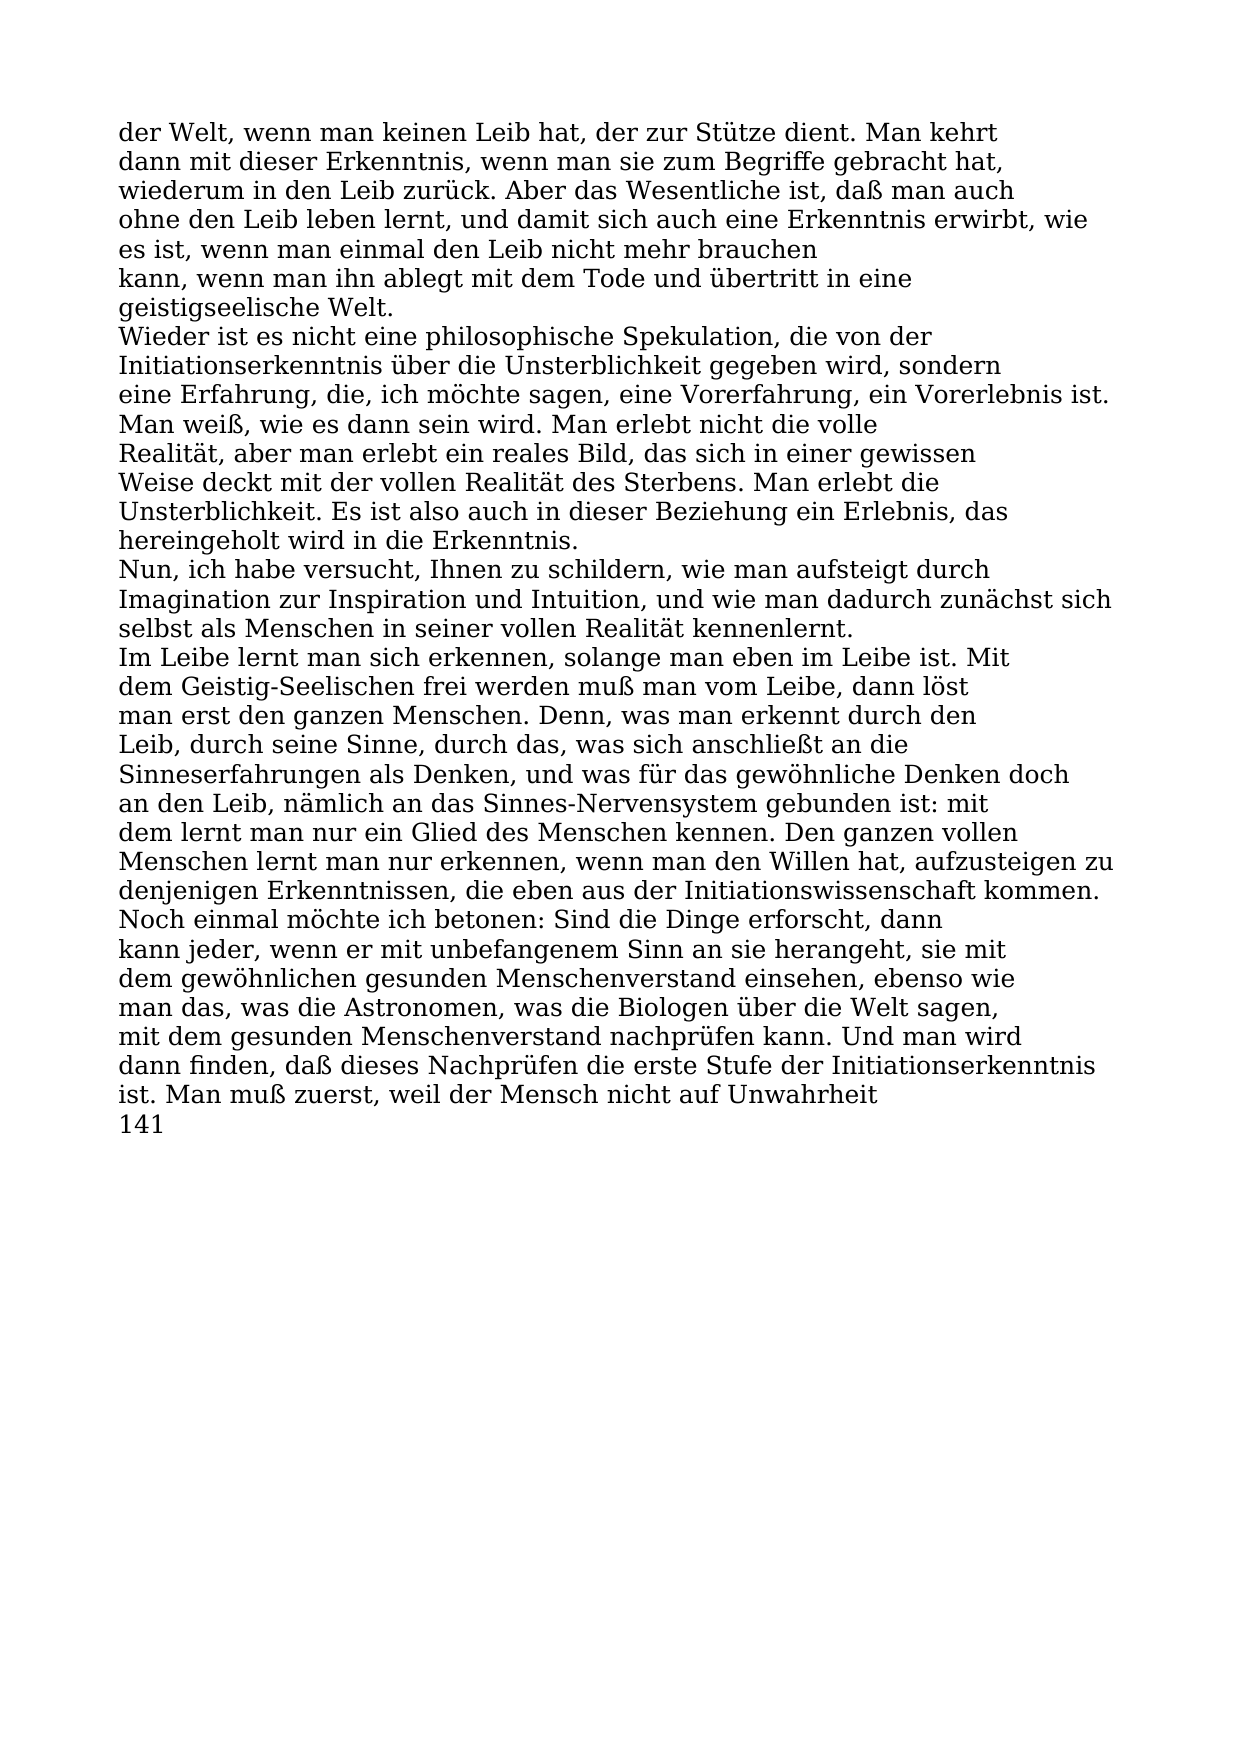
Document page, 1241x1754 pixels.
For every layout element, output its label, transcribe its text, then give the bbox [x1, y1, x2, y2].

text Wieder ist es nicht eine philosophische Spekulation, die von der [118, 322, 1122, 351]
text Imagination zur Inspiration und Intuition, und wie man dadurch zunächst sich selbst als Menschen in seiner vollen Realität kennenlernt. [118, 585, 1122, 643]
text dann mit dieser Erkenntnis, wenn man sie zum Begriffe gebracht hat, [118, 147, 1122, 176]
text der Welt, wenn man keinen Leib hat, der zur Stütze dient. Man kehrt [118, 118, 1122, 147]
text wiederum in den Leib zurück. Aber das Wesentliche ist, daß man auch [118, 176, 1122, 206]
text man das, was die Astronomen, was die Biologen über die Welt sagen, [118, 993, 1122, 1022]
text dem Geistig-Seelischen frei werden muß man vom Leibe, dann löst [118, 672, 1122, 701]
text eine Erfahrung, die, ich möchte sagen, eine Vorerfahrung, ein Vorerlebnis ist. Man weiß, wie es dann sein wird. Man erlebt nicht die volle [118, 381, 1122, 439]
text dem gewöhnlichen gesunden Menschenverstand einsehen, ebenso wie [118, 964, 1122, 993]
text hereingeholt wird in die Erkenntnis. [118, 526, 1122, 556]
text an den Leib, nämlich an das Sinnes-Nervensystem gebunden ist: mit [118, 789, 1122, 818]
text Realität, aber man erlebt ein reales Bild, das sich in einer gewissen [118, 439, 1122, 468]
text dem lernt man nur ein Glied des Menschen kennen. Den ganzen vollen [118, 818, 1122, 847]
text ohne den Leib leben lernt, und damit sich auch eine Erkenntnis erwirbt, wie es ist, wenn man einmal den Leib nicht mehr brauchen [118, 206, 1122, 264]
text man erst den ganzen Menschen. Denn, was man erkennt durch den [118, 701, 1122, 731]
text Initiationserkenntnis über die Unsterblichkeit gegeben wird, sondern [118, 351, 1122, 381]
text Leib, durch seine Sinne, durch das, was sich anschließt an die Sinneserfahrungen als Denken, und was für das gewöhnliche Denken doch [118, 731, 1122, 789]
text dann finden, daß dieses Nachprüfen die erste Stufe der Initiationserkenntnis ist. Man muß zuerst, weil der Mensch nicht auf Unwahrheit [118, 1051, 1122, 1110]
text kann jeder, wenn er mit unbefangenem Sinn an sie herangeht, sie mit [118, 935, 1122, 964]
text 141 [118, 1110, 1122, 1139]
text Menschen lernt man nur erkennen, wenn man den Willen hat, aufzusteigen zu denjenigen Erkenntnissen, die eben aus der Initiationswissenschaft kommen. [118, 847, 1122, 906]
text mit dem gesunden Menschenverstand nachprüfen kann. Und man wird [118, 1022, 1122, 1051]
text Weise deckt mit der vollen Realität des Sterbens. Man erlebt die Unsterblichkeit. Es ist also auch in dieser Beziehung ein Erlebnis, das [118, 468, 1122, 526]
text Nun, ich habe versucht, Ihnen zu schildern, wie man aufsteigt durch [118, 556, 1122, 585]
text kann, wenn man ihn ablegt mit dem Tode und übertritt in eine geistigseelische Welt. [118, 264, 1122, 322]
text Noch einmal möchte ich betonen: Sind die Dinge erforscht, dann [118, 906, 1122, 935]
text Im Leibe lernt man sich erkennen, solange man eben im Leibe ist. Mit [118, 643, 1122, 672]
